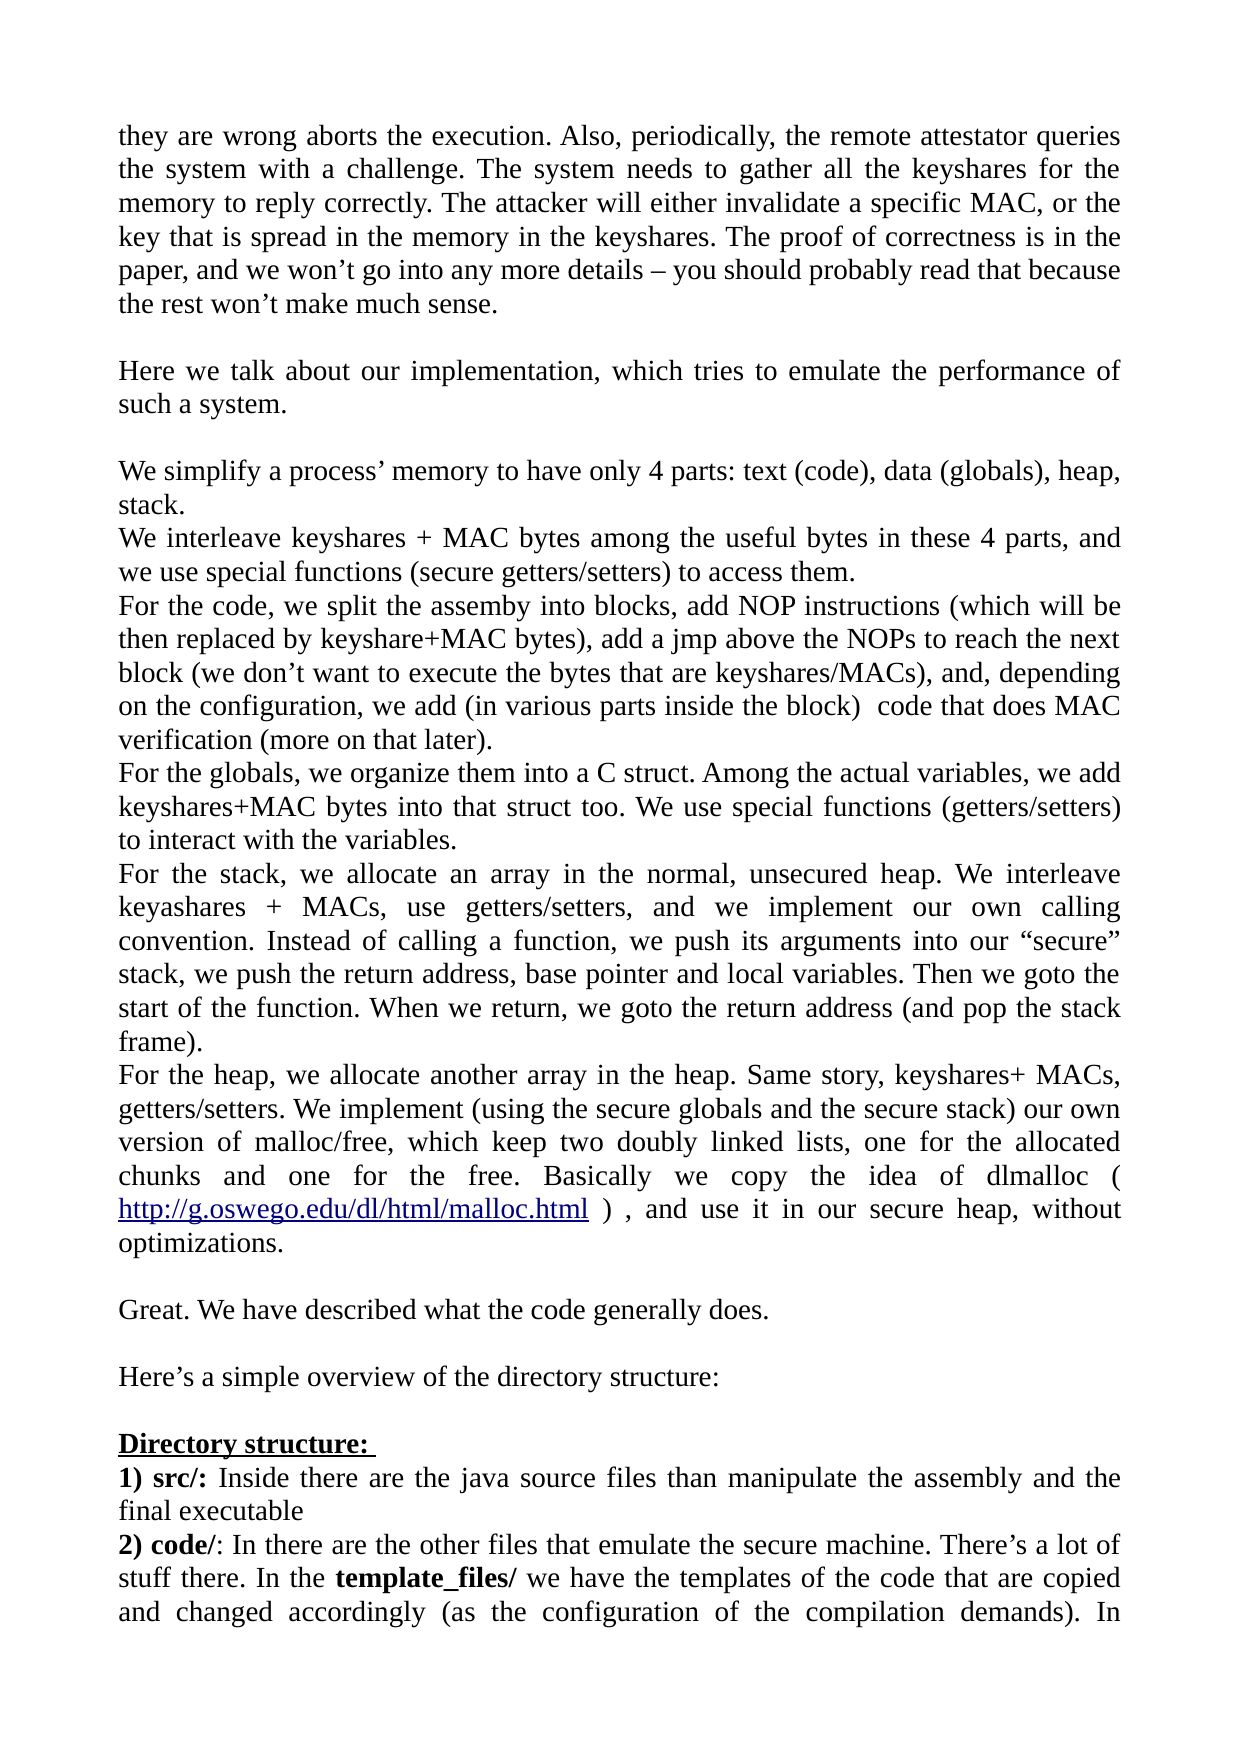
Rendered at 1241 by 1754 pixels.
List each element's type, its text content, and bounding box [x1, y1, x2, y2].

text 1) src/: Inside there are the java source files than manipulate the assembly and the final executable [118, 1460, 1122, 1527]
text We simplify a process’ memory to have only 4 parts: text (code), data (globals), heap, stack. [118, 453, 1122, 521]
text Directory structure: [118, 1426, 1122, 1460]
text For the heap, we allocate another array in the heap. Same story, keyshares+ MACs, getters/setters. We implement (using the secure globals and the secure stack) our own version of malloc/free, which keep two doubly linked lists, one for the allocated chunks and one for the free. Basically we copy the idea of dlmalloc ( http://g.oswego.edu/dl/html/malloc.html ) , and use it in our secure heap, without optimizations. [118, 1057, 1122, 1258]
text For the code, we split the assemby into blocks, add NOP instructions (which will be then replaced by keyshare+MAC bytes), add a jmp above the NOPs to reach the next block (we don’t want to execute the bytes that are keyshares/MACs), and, depending on the configuration, we add (in various parts inside the block) code that does MAC verification (more on that later). [118, 588, 1122, 755]
text they are wrong aborts the execution. Also, periodically, the remote attestator queries the system with a challenge. The system needs to gather all the keyshares for the memory to reply correctly. The attacker will either invalidate a specific MAC, or the key that is spread in the memory in the keyshares. The proof of correctness is in the paper, and we won’t go into any more details – you should probably read that because the rest won’t make much sense. [118, 118, 1122, 319]
text Here we talk about our implementation, which tries to emulate the performance of such a system. [118, 353, 1122, 420]
text Here’s a simple overview of the directory structure: [118, 1359, 1122, 1393]
text Great. We have described what the code generally does. [118, 1292, 1122, 1326]
text We interleave keyshares + MAC bytes among the useful bytes in these 4 parts, and we use special functions (secure getters/setters) to access them. [118, 521, 1122, 588]
text 2) code/: In there are the other files that emulate the secure machine. There’s a lot of stuff there. In the template_files/ we have the templates of the code that are copied and changed accordingly (as the configuration of the compilation demands). In [118, 1527, 1122, 1627]
text For the stack, we allocate an array in the normal, unsecured heap. We interleave keyashares + MACs, use getters/setters, and we implement our own calling convention. Instead of calling a function, we push its arguments into our “secure” stack, we push the return address, base pointer and local variables. Then we goto the start of the function. When we return, we goto the return address (and pop the stack frame). [118, 856, 1122, 1057]
text For the globals, we organize them into a C struct. Among the actual variables, we add keyshares+MAC bytes into that struct too. We use special functions (getters/setters) to interact with the variables. [118, 755, 1122, 856]
